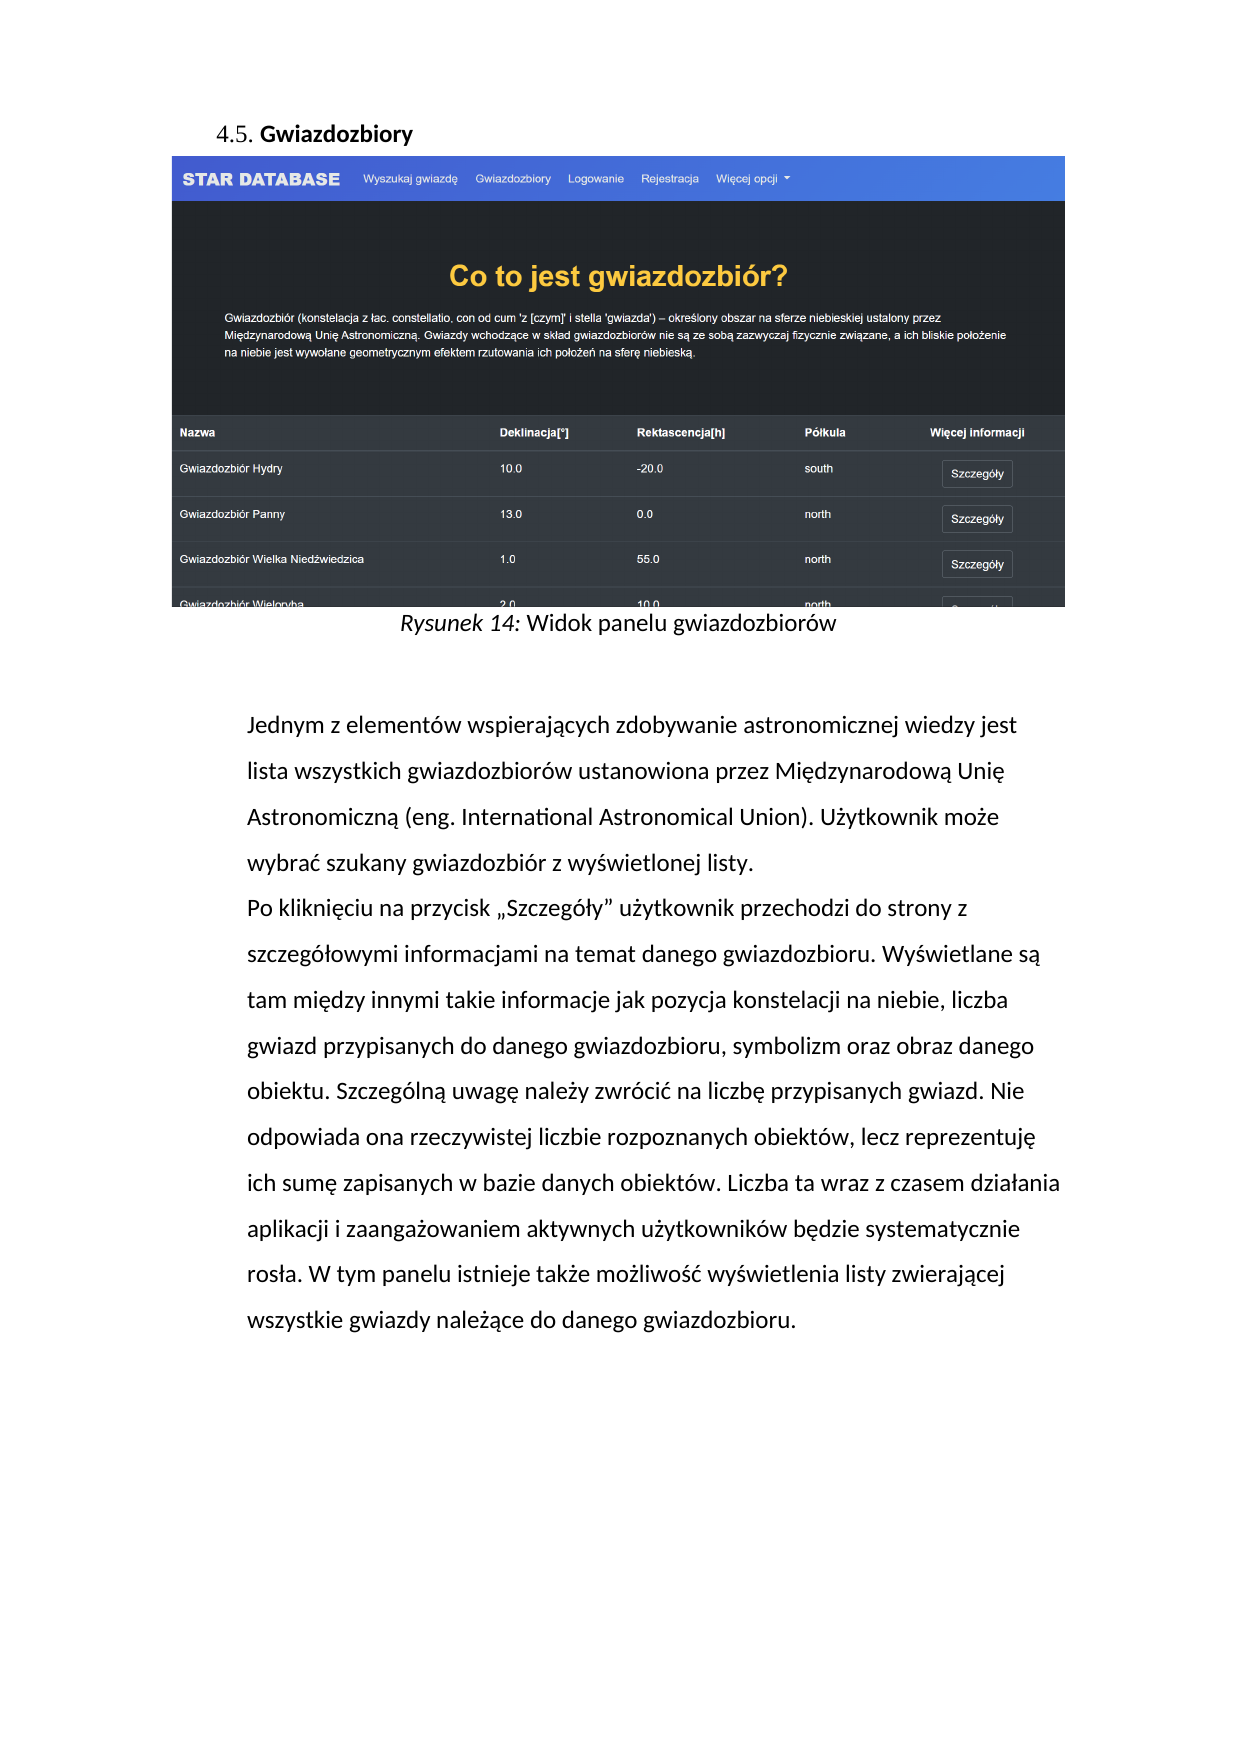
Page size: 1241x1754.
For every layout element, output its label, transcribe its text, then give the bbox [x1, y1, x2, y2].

list Jednym z elementów wspierających zdobywanie astronomicznej wiedzy jest lista wszystkich gwiazdozbiorów ustanowiona przez Międzynarodową Unię Astronomiczną (eng. International Astronomical Union). Użytkownik może wybrać szukany gwiazdozbiór z wyświetlonej listy. Po kliknięciu na przycisk „Szczegóły” użytkownik przechodzi do strony z szczegółowymi informacjami na temat danego gwiazdozbioru. Wyświetlane są tam między innymi takie informacje jak pozycja konstelacji na niebie, liczba gwiazd przypisanych do danego gwiazdozbioru, symbolizm oraz obraz danego obiektu. Szczególną uwagę należy zwrócić na liczbę przypisanych gwiazd. Nie odpowiada ona rzeczywistej liczbie rozpoznanych obiektów, lecz reprezentuję ich sumę zapisanych w bazie danych obiektów. Liczba ta wraz z czasem działania aplikacji i zaangażowaniem aktywnych użytkowników będzie systematycznie rosła. W tym panelu istnieje także możliwość wyświetlenia listy zwierającej wszystkie gwiazdy należące do danego gwiazdozbioru. [172, 638, 1065, 1335]
picture [171, 156, 1065, 607]
list Rysunek 14: Widok panelu gwiazdozbiorów [172, 607, 1065, 638]
list Gwiazdozbiory [210, 118, 1065, 156]
